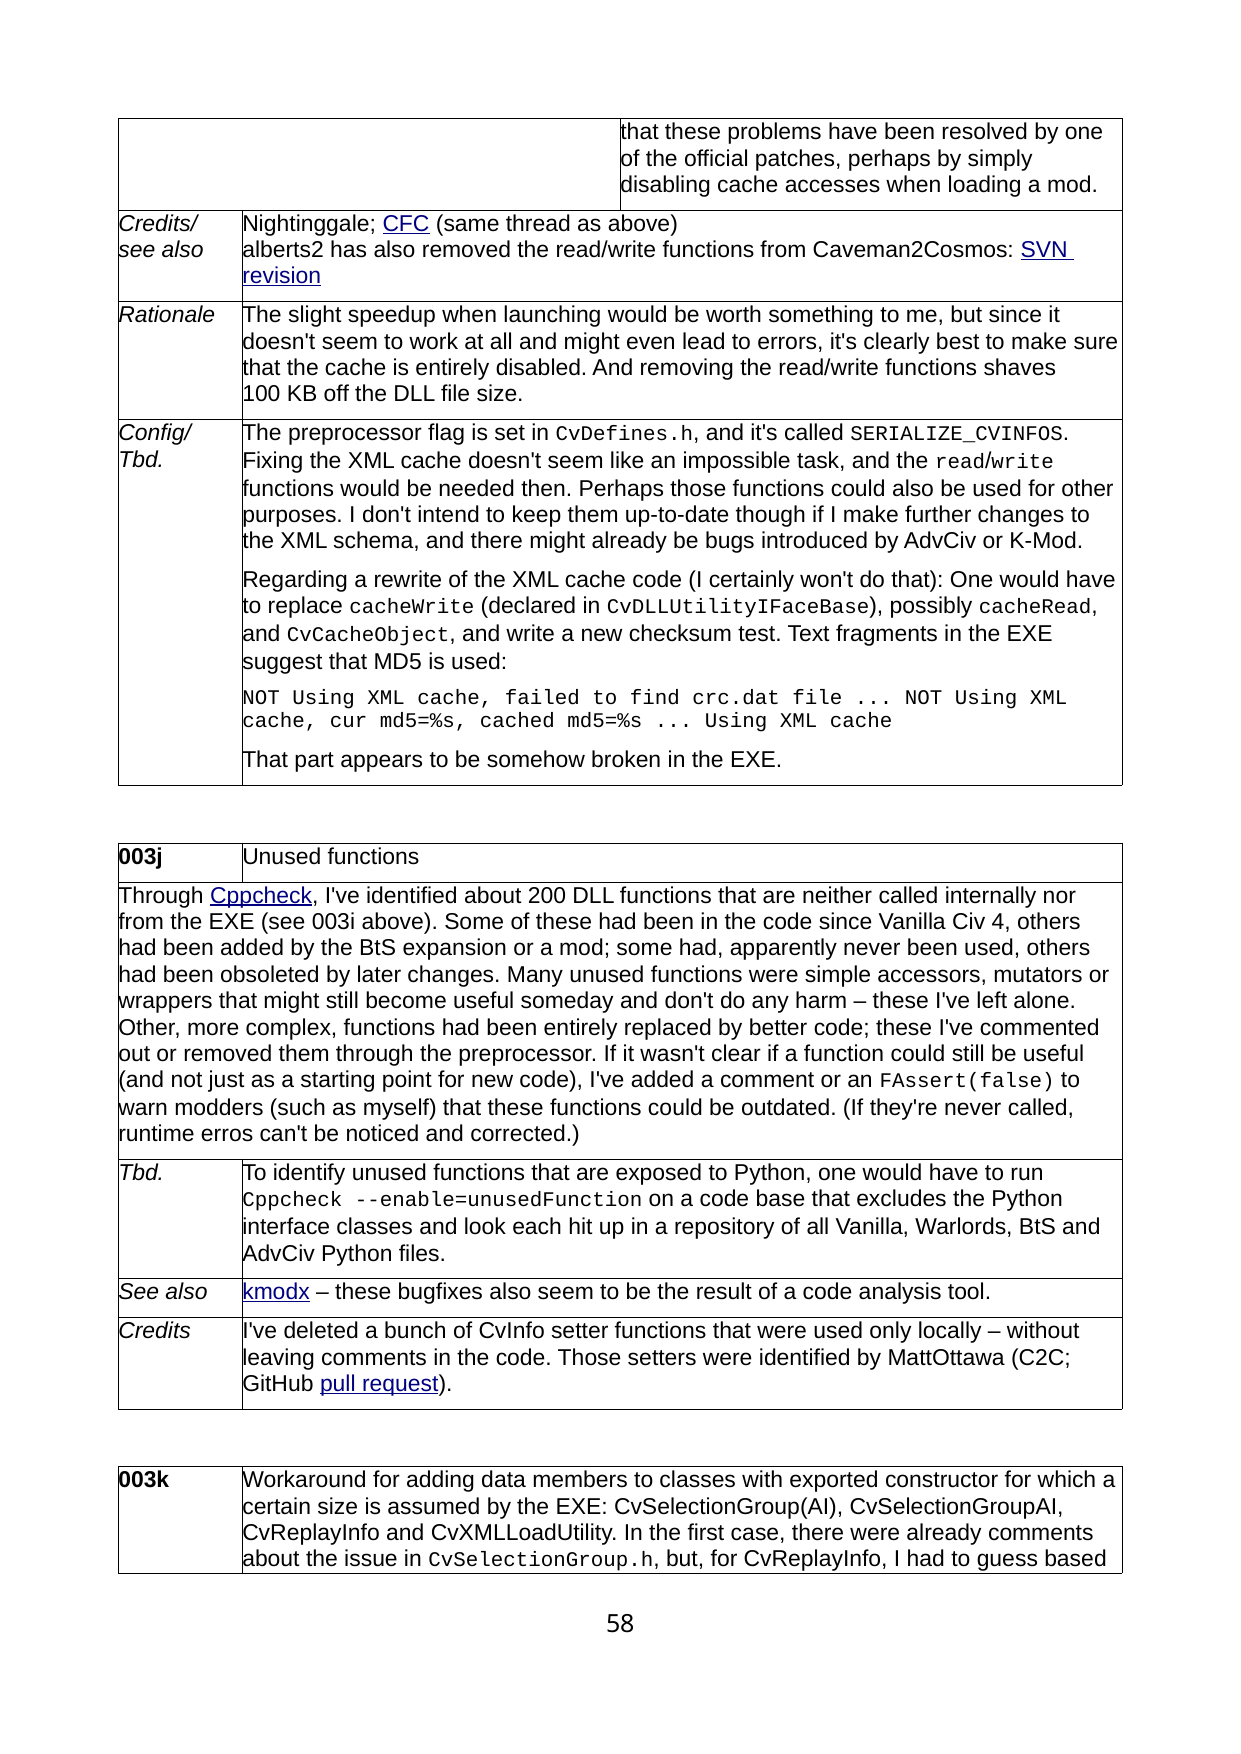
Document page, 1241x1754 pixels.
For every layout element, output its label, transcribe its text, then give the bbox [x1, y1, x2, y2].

table_header Unused functions [243, 844, 1122, 882]
table_cell Nightinggale; CFC (same thread as above) alberts2 has also removed the read/write functions from Caveman2Cosmos: SVN revision [243, 211, 1122, 301]
table_cell [119, 119, 620, 210]
table_header 003k [119, 1467, 242, 1573]
table_cell kmodx – these bugfixes also seem to be the result of a code analysis tool. [243, 1279, 1122, 1317]
table_cell The preprocessor flag is set in CvDefines.h, and it's called SERIALIZE_CVINFOS. Fixing the XML cache doesn't seem like an impossible task, and the read/write functions would be needed then. Perhaps those functions could also be used for other purposes. I don't intend to keep them up-to-date though if I make further changes to the XML schema, and there might already be bugs introduced by AdvCiv or K-Mod. Regarding a rewrite of the XML cache code (I certainly won't do that): One would have to replace cacheWrite (declared in CvDLLUtilityIFaceBase), possibly cacheRead, and CvCacheObject, and write a new checksum test. Text fragments in the EXE suggest that MD5 is used: NOT Using XML cache, failed to find crc.dat file ... NOT Using XML cache, cur md5=%s, cached md5=%s ... Using XML cache That part appears to be somehow broken in the EXE. [243, 420, 1122, 785]
table_cell Tbd. [119, 1160, 242, 1278]
table_header 003j [119, 844, 242, 882]
table_cell I've deleted a bunch of CvInfo setter functions that were used only locally – without leaving comments in the code. Those setters were identified by MattOttawa (C2C; GitHub pull request). [243, 1318, 1122, 1409]
table_cell Through Cppcheck, I've identified about 200 DLL functions that are neither called internally nor from the EXE (see 003i above). Some of these had been in the code since Vanilla Civ 4, others had been added by the BtS expansion or a mod; some had, apparently never been used, others had been obsoleted by later changes. Many unused functions were simple accessors, mutators or wrappers that might still become useful someday and don't do any harm – these I've left alone. Other, more complex, functions had been entirely replaced by better code; these I've commented out or removed them through the preprocessor. If it wasn't clear if a function could still be useful (and not just as a starting point for new code), I've added a comment or an FAssert(false) to warn modders (such as myself) that these functions could be outdated. (If they're never called, runtime erros can't be noticed and corrected.) [119, 883, 1122, 1159]
table_cell Credits/ see also [119, 211, 242, 301]
table_cell See also [119, 1279, 242, 1317]
table_header Workaround for adding data members to classes with exported constructor for which a certain size is assumed by the EXE: CvSelectionGroup(AI), CvSelectionGroupAI, CvReplayInfo and CvXMLLoadUtility. In the first case, there were already comments about the issue in CvSelectionGroup.h, but, for CvReplayInfo, I had to guess based [243, 1467, 1122, 1573]
table_cell The slight speedup when launching would be worth something to me, but since it doesn't seem to work at all and might even lead to errors, it's clearly best to make sure that the cache is entirely disabled. And removing the read/write functions shaves 100 KB off the DLL file size. [243, 302, 1122, 419]
table_cell Config/ Tbd. [119, 420, 242, 785]
table_cell To identify unused functions that are exposed to Python, one would have to run Cppcheck --enable=unusedFunction on a code base that excludes the Python interface classes and look each hit up in a repository of all Vanilla, Warlords, BtS and AdvCiv Python files. [243, 1160, 1122, 1278]
table_cell that these problems have been resolved by one of the official patches, perhaps by simply disabling cache accesses when loading a mod. [621, 119, 1122, 210]
table_cell Rationale [119, 302, 242, 419]
table_cell Credits [119, 1318, 242, 1409]
